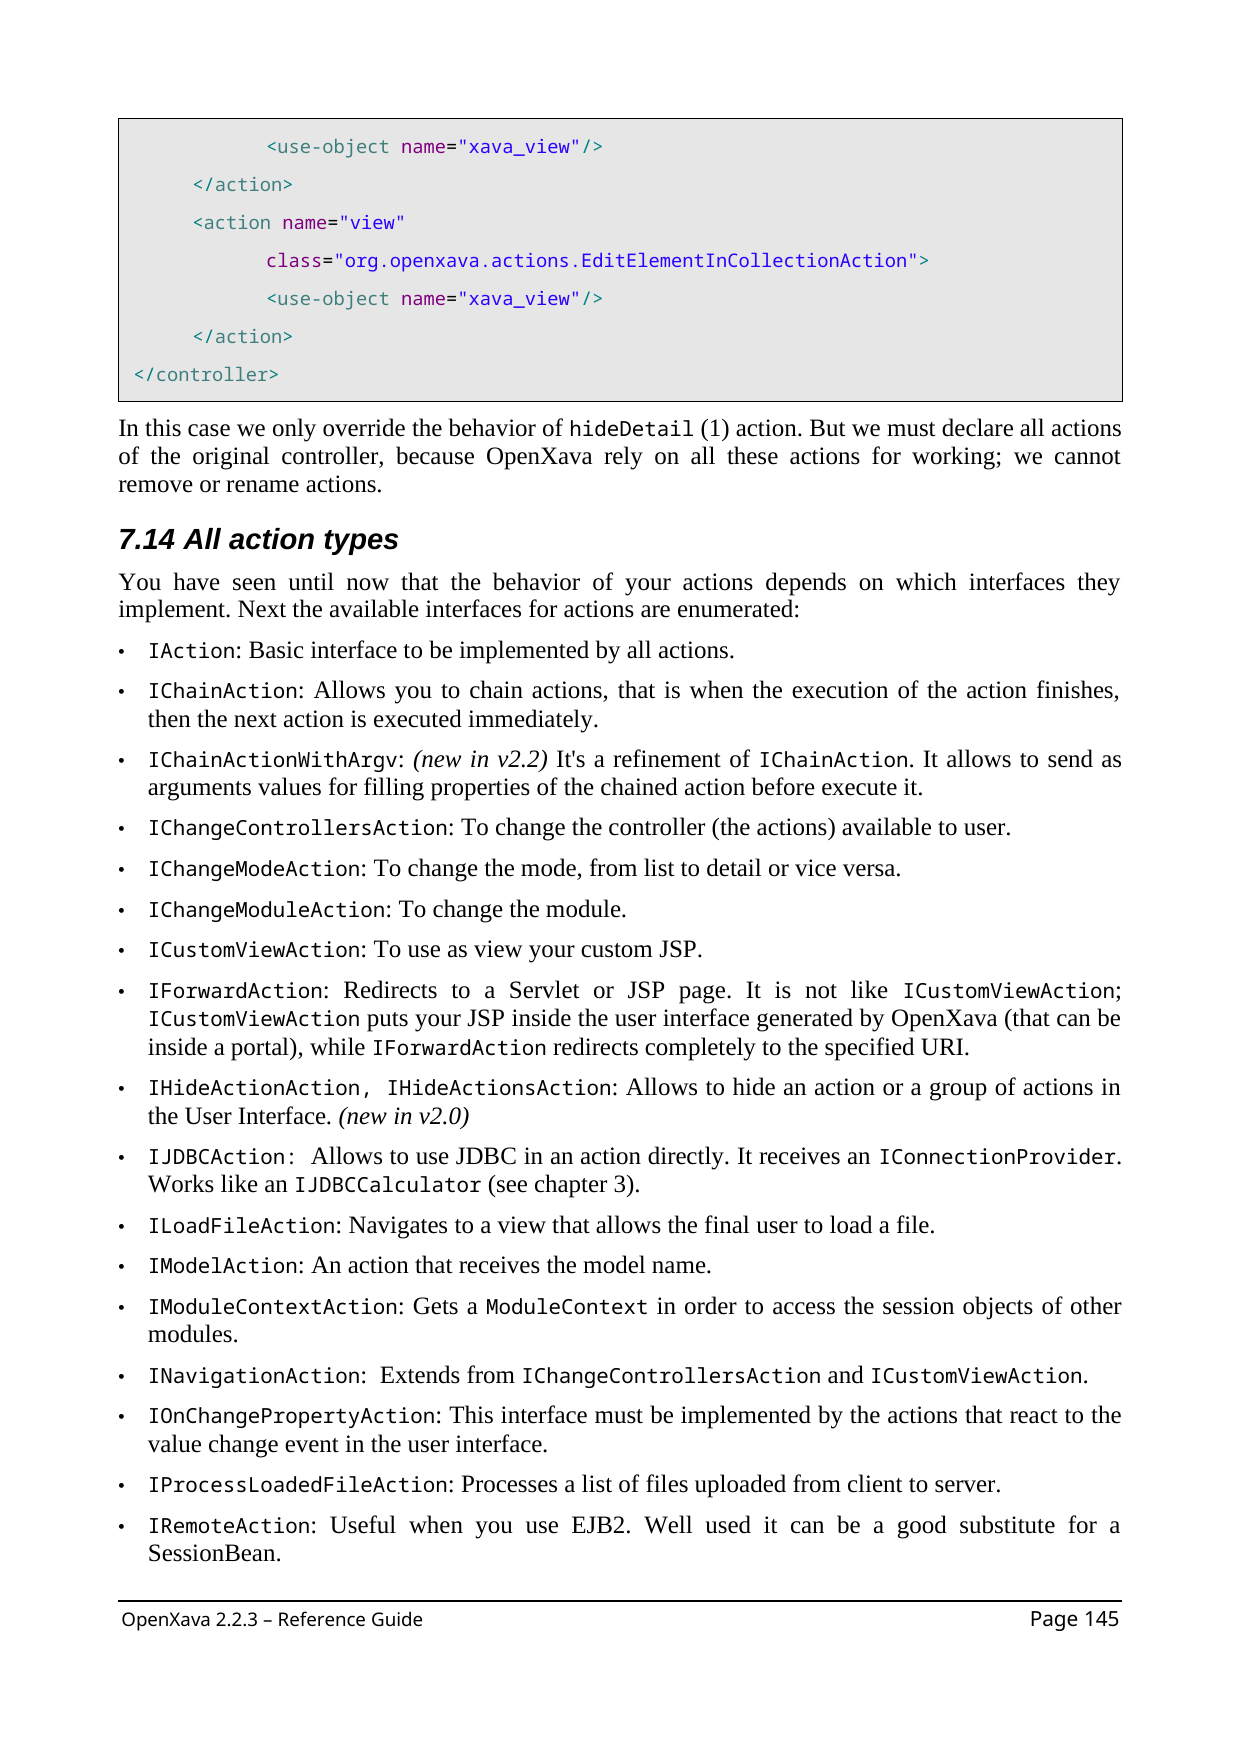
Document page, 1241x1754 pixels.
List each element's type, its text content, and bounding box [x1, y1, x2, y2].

text <use-object name="xava_view"/> [119, 119, 1122, 156]
list IChainAction: Allows you to chain actions, that is when the execution of the action finishes, then the next action is executed immediately. [118, 677, 1122, 732]
list IChainActionWithArgv: (new in v2.2) It's a refinement of IChainAction. It allows to send as arguments values for filling properties of the chained action before execute it. [118, 745, 1122, 801]
text </action> [119, 308, 1122, 346]
text In this case we only override the behavior of hideDetail (1) action. But we must declare all actions of the original controller, because OpenXava rely on all these actions for working; we cannot remove or rename actions. [118, 414, 1122, 498]
list IRemoteAction: Useful when you use EJB2. Well used it can be a good substitute for a SessionBean. [118, 1511, 1122, 1567]
text class="org.openxava.actions.EditElementInCollectionAction"> [119, 232, 1122, 270]
list IProcessLoadedFileAction: Processes a list of files uploaded from client to server. [118, 1470, 1122, 1498]
list IHideActionAction, IHideActionsAction: Allows to hide an action or a group of actions in the User Interface. (new in v2.0) [118, 1073, 1122, 1129]
text You have seen until now that the behavior of your actions depends on which interfaces they implement. Next the available interfaces for actions are enumerated: [118, 568, 1122, 623]
text <action name="view" [119, 194, 1122, 232]
list IModuleContextAction: Gets a ModuleContext in order to access the session objects of other modules. [118, 1292, 1122, 1348]
list ICustomViewAction: To use as view your custom JSP. [118, 936, 1122, 964]
list ILoadFileAction: Navigates to a view that allows the final user to load a file. [118, 1211, 1122, 1239]
text <use-object name="xava_view"/> [119, 270, 1122, 308]
list IJDBCAction: Allows to use JDBC in an action directly. It receives an IConnectionProvider. Works like an IJDBCCalculator (see chapter 3). [118, 1142, 1122, 1198]
text </controller> [119, 346, 1122, 401]
list IModelAction: An action that receives the model name. [118, 1252, 1122, 1280]
list INavigationAction: Extends from IChangeControllersAction and ICustomViewAction. [118, 1361, 1122, 1389]
list IChangeModuleAction: To change the module. [118, 895, 1122, 923]
list IAction: Basic interface to be implemented by all actions. [118, 636, 1122, 664]
text </action> [119, 156, 1122, 194]
list IForwardAction: Redirects to a Servlet or JSP page. It is not like ICustomViewAction; ICustomViewAction puts your JSP inside the user interface generated by OpenXava (that can be inside a portal), while IForwardAction redirects completely to the specified URI. [118, 976, 1122, 1061]
list IChangeModeAction: To change the mode, from list to detail or vice versa. [118, 854, 1122, 882]
subtitle All action types [118, 523, 1122, 555]
list IOnChangePropertyAction: This interface must be implemented by the actions that react to the value change event in the user interface. [118, 1402, 1122, 1457]
list IChangeControllersAction: To change the controller (the actions) available to user. [118, 813, 1122, 842]
